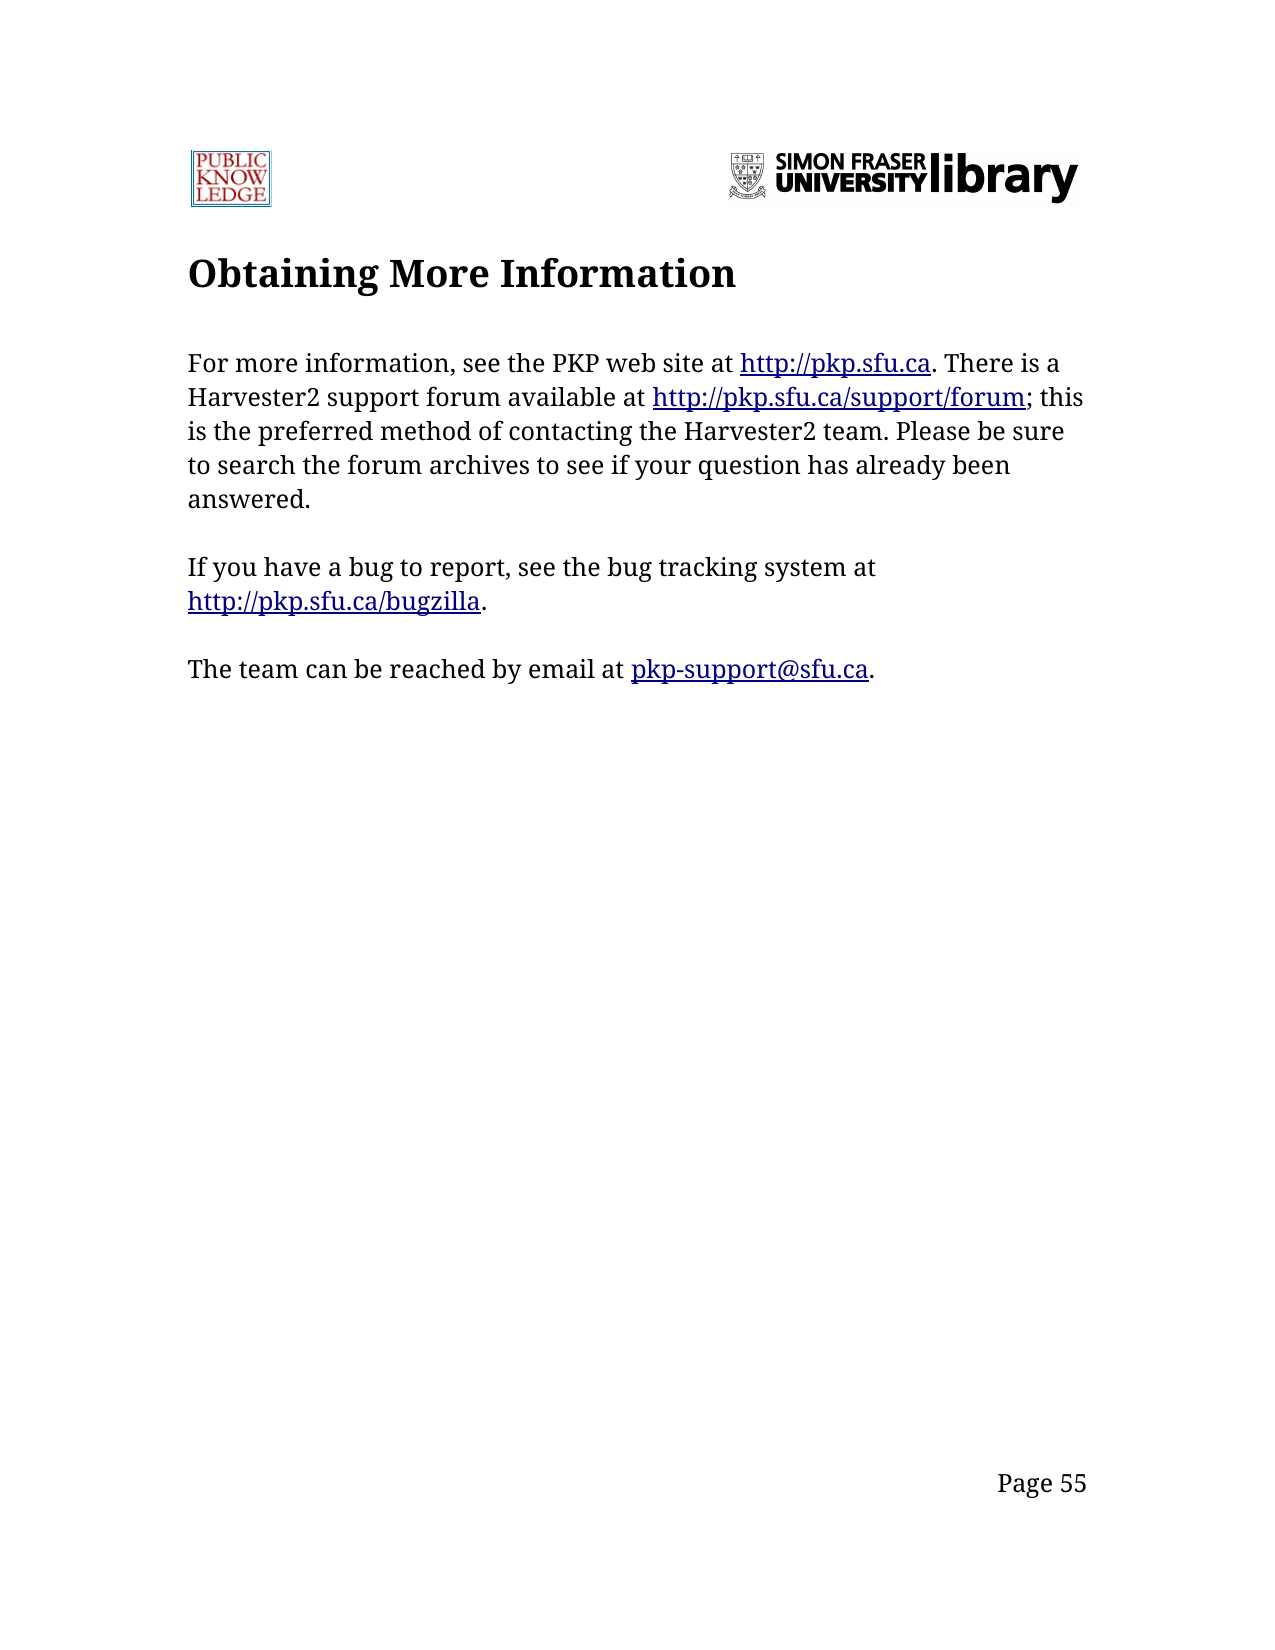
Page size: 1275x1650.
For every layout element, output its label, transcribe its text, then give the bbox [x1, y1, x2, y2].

subtitle Obtaining More Information [187, 247, 1087, 299]
text The team can be reached by email at pkp-support@sfu.ca. [187, 651, 1087, 685]
text For more information, see the PKP web site at http://pkp.sfu.ca. There is a Harvester2 support forum available at http://pkp.sfu.ca/support/forum; this is the preferred method of contacting the Harvester2 team. Please be sure to search the forum archives to see if your question has already been answered. [187, 346, 1087, 515]
picture [723, 150, 1083, 207]
text If you have a bug to report, see the bug tracking system at http://pkp.sfu.ca/bugzilla. [187, 549, 1087, 617]
picture [193, 150, 272, 205]
